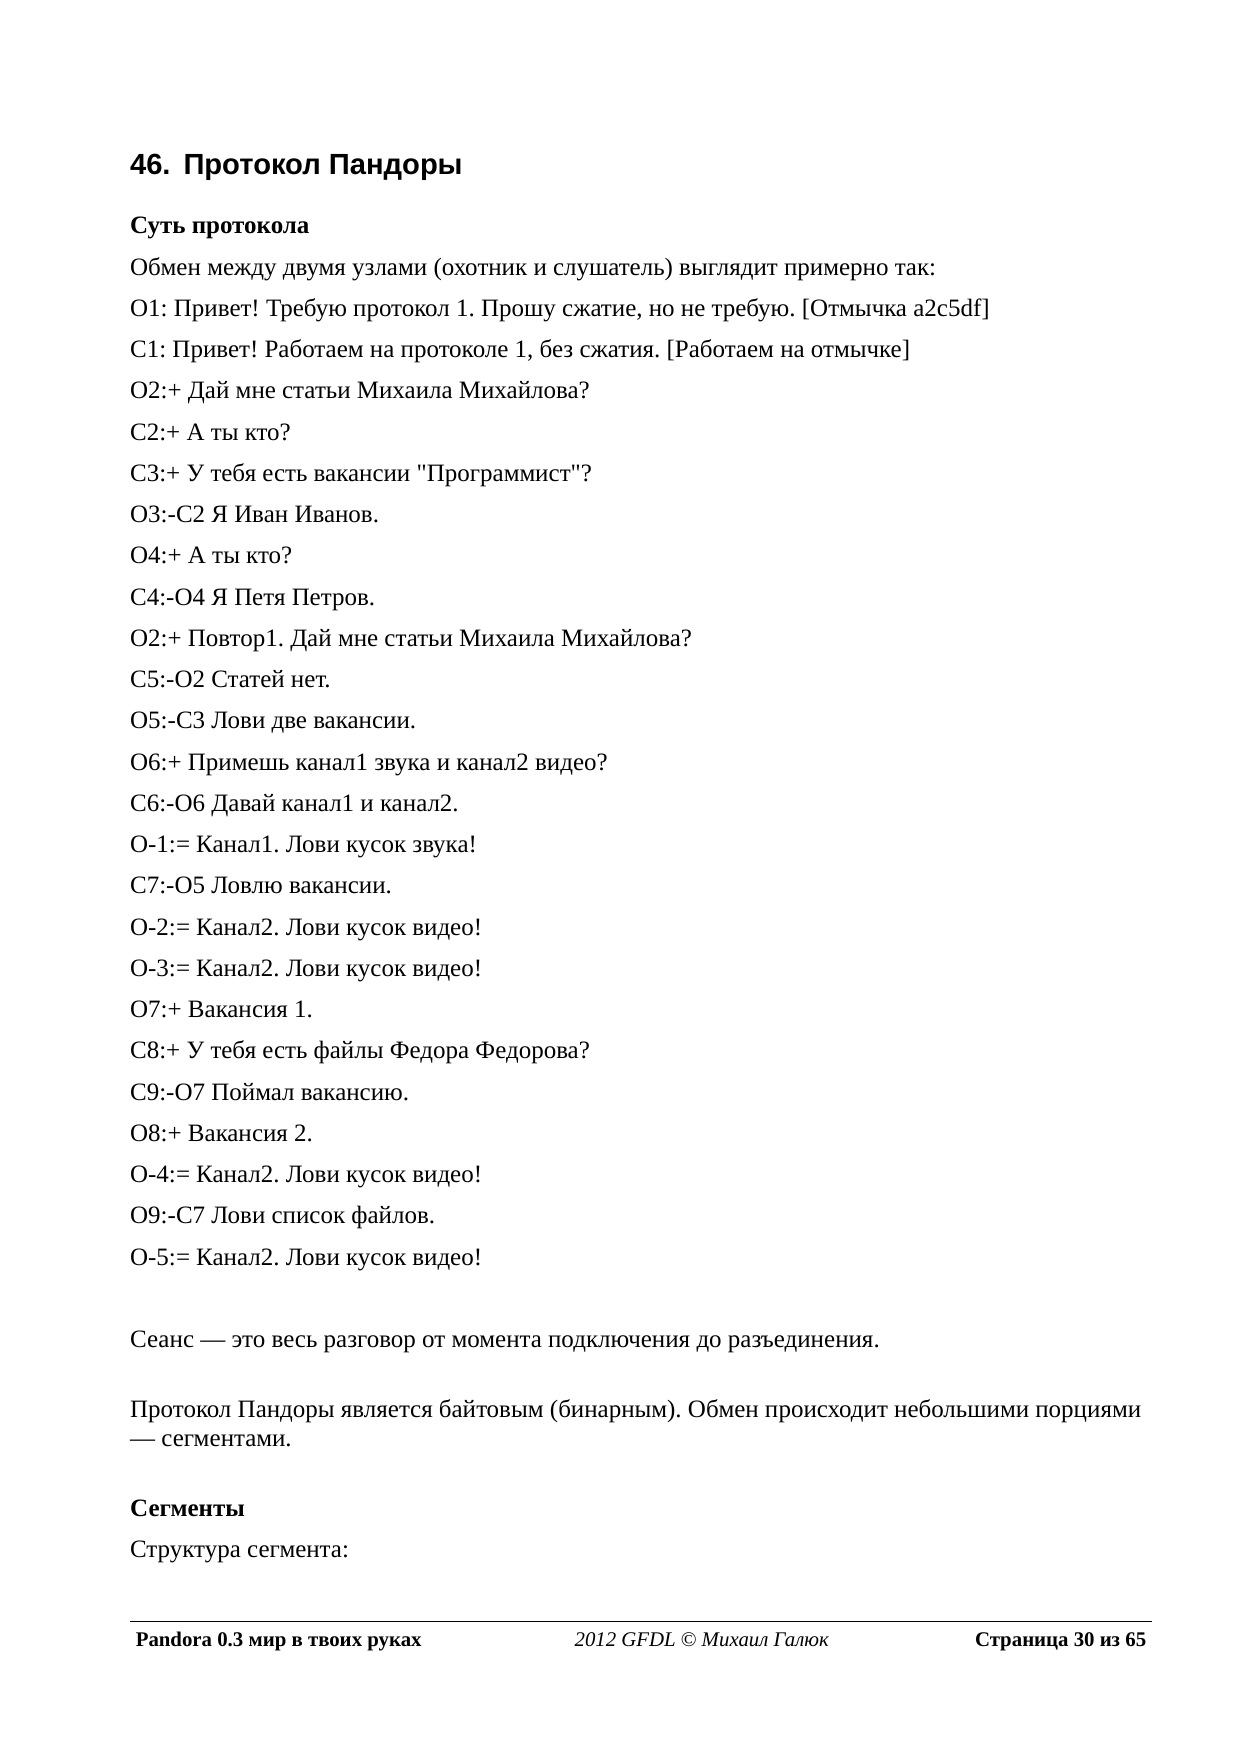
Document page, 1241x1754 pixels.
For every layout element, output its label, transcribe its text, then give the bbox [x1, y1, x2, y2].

text С3:+ У тебя есть вакансии "Программист"? [130, 458, 1152, 487]
text С8:+ У тебя есть файлы Федора Федорова? [130, 1035, 1152, 1064]
subtitle Протокол Пандоры [130, 147, 1152, 180]
text О-4:= Канал2. Лови кусок видео! [130, 1159, 1152, 1188]
text Структура сегмента: [130, 1534, 1152, 1563]
text О7:+ Вакансия 1. [130, 994, 1152, 1023]
text О-1:= Канал1. Лови кусок звука! [130, 829, 1152, 858]
text О1: Привет! Требую протокол 1. Прошу сжатие, но не требую. [Отмычка a2c5df] [130, 293, 1152, 322]
text С1: Привет! Работаем на протоколе 1, без сжатия. [Работаем на отмычке] [130, 334, 1152, 363]
text Обмен между двумя узлами (охотник и слушатель) выглядит примерно так: [130, 252, 1152, 280]
text О-2:= Канал2. Лови кусок видео! [130, 912, 1152, 940]
text С7:-O5 Ловлю вакансии. [130, 870, 1152, 899]
text О5:-С3 Лови две вакансии. [130, 705, 1152, 734]
text О2:+ Повтор1. Дай мне статьи Михаила Михайлова? [130, 623, 1152, 652]
text О9:-С7 Лови список файлов. [130, 1200, 1152, 1229]
text Суть протокола [130, 210, 1152, 239]
text С5:-О2 Статей нет. [130, 664, 1152, 693]
text С9:-О7 Поймал вакансию. [130, 1077, 1152, 1105]
text О-3:= Канал2. Лови кусок видео! [130, 953, 1152, 982]
text Сеанс — это весь разговор от момента подключения до разъединения. [130, 1324, 1152, 1353]
text О6:+ Примешь канал1 звука и канал2 видео? [130, 747, 1152, 775]
text О8:+ Вакансия 2. [130, 1118, 1152, 1147]
text Сегменты [130, 1493, 1152, 1522]
text С2:+ А ты кто? [130, 417, 1152, 445]
text С6:-О6 Давай канал1 и канал2. [130, 788, 1152, 817]
text О3:-С2 Я Иван Иванов. [130, 499, 1152, 528]
text С4:-О4 Я Петя Петров. [130, 582, 1152, 610]
text Протокол Пандоры является байтовым (бинарным). Обмен происходит небольшими порциями — сегментами. [130, 1394, 1152, 1452]
text О-5:= Канал2. Лови кусок видео! [130, 1242, 1152, 1270]
text О2:+ Дай мне статьи Михаила Михайлова? [130, 375, 1152, 404]
text О4:+ А ты кто? [130, 540, 1152, 569]
